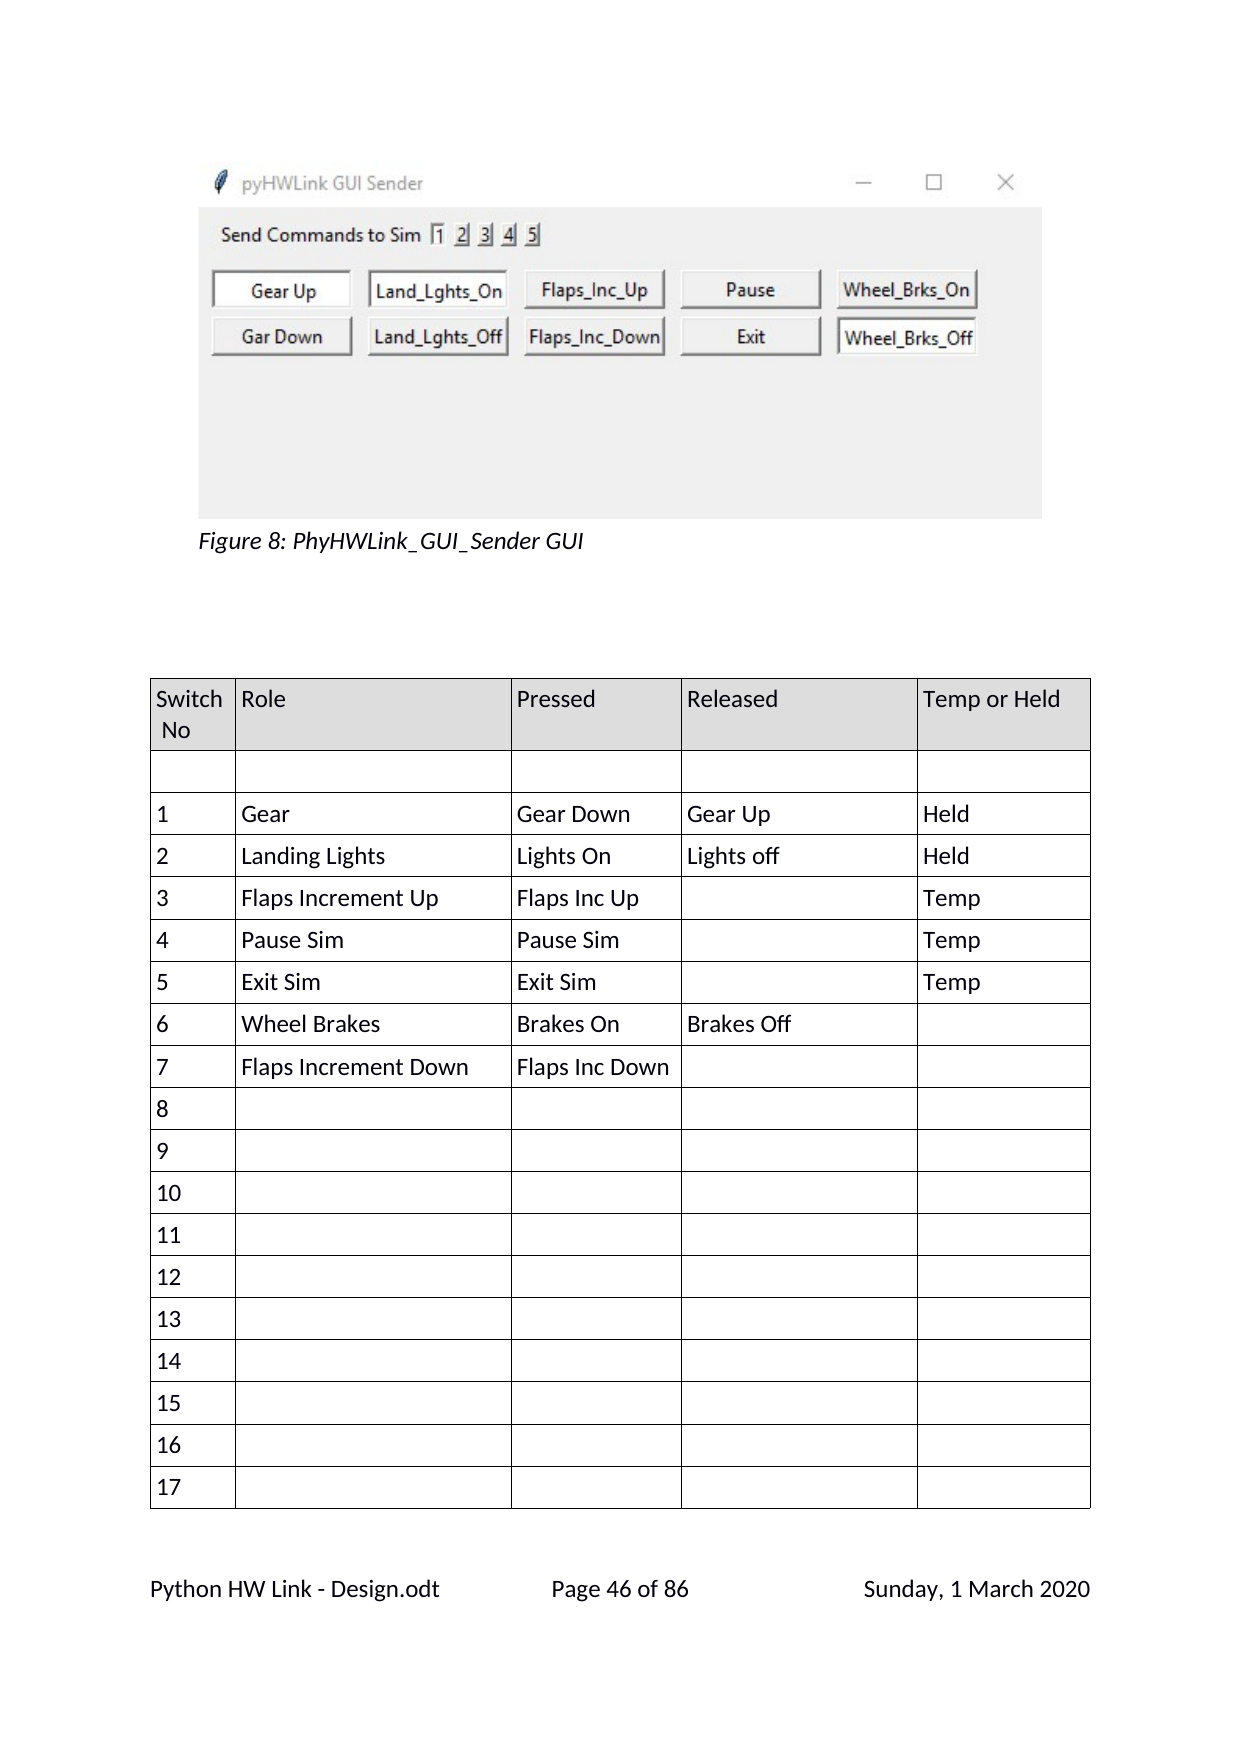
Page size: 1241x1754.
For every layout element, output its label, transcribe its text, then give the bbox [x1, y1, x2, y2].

table_cell 10 [151, 1172, 235, 1213]
table_cell [918, 1298, 1090, 1339]
table_cell 14 [151, 1340, 235, 1381]
table_cell Exit Sim [512, 962, 681, 1003]
table_cell Flaps Increment Down [236, 1046, 511, 1087]
table_cell [512, 751, 681, 792]
table_cell [236, 1172, 511, 1213]
table_cell Exit Sim [236, 962, 511, 1003]
table_header Temp or Held [918, 679, 1090, 750]
table_cell Wheel Brakes [236, 1004, 511, 1045]
table_cell [918, 1088, 1090, 1129]
table_cell Landing Lights [236, 835, 511, 876]
picture [198, 162, 1042, 519]
table_cell Temp [918, 877, 1090, 918]
table_cell 17 [151, 1467, 235, 1508]
table_cell Held [918, 793, 1090, 834]
table_cell [682, 1256, 917, 1297]
table_cell [918, 1004, 1090, 1045]
table_cell Flaps Increment Up [236, 877, 511, 918]
table_cell [512, 1425, 681, 1466]
table_cell 6 [151, 1004, 235, 1045]
table_cell [236, 1214, 511, 1255]
table_cell 11 [151, 1214, 235, 1255]
table_cell [512, 1256, 681, 1297]
table_cell 16 [151, 1425, 235, 1466]
table_cell Gear Up [682, 793, 917, 834]
table_cell [918, 1467, 1090, 1508]
table_cell Temp [918, 962, 1090, 1003]
table_cell [236, 1298, 511, 1339]
table_cell Flaps Inc Down [512, 1046, 681, 1087]
table_cell [236, 1382, 511, 1423]
table_cell Held [918, 835, 1090, 876]
table_cell [236, 1256, 511, 1297]
text Figure 8: PhyHWLink_GUI_Sender GUI [198, 519, 1042, 556]
table_cell [682, 1046, 917, 1087]
table_cell [682, 1214, 917, 1255]
table_cell [682, 962, 917, 1003]
table_cell 8 [151, 1088, 235, 1129]
table_header Pressed [512, 679, 681, 750]
table_cell 15 [151, 1382, 235, 1423]
table_cell Gear Down [512, 793, 681, 834]
table_cell 3 [151, 877, 235, 918]
table_cell [682, 1340, 917, 1381]
table_cell [918, 1172, 1090, 1213]
table_cell [512, 1130, 681, 1171]
table_cell [918, 1256, 1090, 1297]
table_cell [682, 1130, 917, 1171]
table_cell [682, 1172, 917, 1213]
table_cell [682, 1425, 917, 1466]
table_cell [236, 1088, 511, 1129]
table_cell Gear [236, 793, 511, 834]
table_cell [682, 1088, 917, 1129]
table_cell [918, 1425, 1090, 1466]
table_cell [512, 1088, 681, 1129]
table_cell [512, 1340, 681, 1381]
table_cell [918, 1382, 1090, 1423]
table_cell [512, 1172, 681, 1213]
table_cell 4 [151, 920, 235, 961]
table_header Released [682, 679, 917, 750]
table_cell 2 [151, 835, 235, 876]
table_cell Lights off [682, 835, 917, 876]
table_cell [236, 1340, 511, 1381]
table_cell 5 [151, 962, 235, 1003]
table_cell [236, 1130, 511, 1171]
table_cell Brakes Off [682, 1004, 917, 1045]
table_cell [918, 1214, 1090, 1255]
table_cell [682, 1382, 917, 1423]
table_cell Brakes On [512, 1004, 681, 1045]
table_cell Flaps Inc Up [512, 877, 681, 918]
table_cell Pause Sim [512, 920, 681, 961]
table_cell [236, 1467, 511, 1508]
table_cell 12 [151, 1256, 235, 1297]
table_cell [918, 1130, 1090, 1171]
table_header Role [236, 679, 511, 750]
table_cell Temp [918, 920, 1090, 961]
table_cell [512, 1214, 681, 1255]
table_cell 13 [151, 1298, 235, 1339]
table_cell [918, 1046, 1090, 1087]
table_cell [151, 751, 235, 792]
table_cell [682, 877, 917, 918]
table_cell [918, 1340, 1090, 1381]
table_cell 9 [151, 1130, 235, 1171]
table_header Switch No [151, 679, 235, 750]
table_cell Lights On [512, 835, 681, 876]
table_cell [512, 1467, 681, 1508]
table_cell [682, 1298, 917, 1339]
table_cell [236, 1425, 511, 1466]
table_cell [682, 1467, 917, 1508]
table_cell 1 [151, 793, 235, 834]
table_cell Pause Sim [236, 920, 511, 961]
table_cell [236, 751, 511, 792]
table_cell [918, 751, 1090, 792]
table_cell [682, 920, 917, 961]
table_cell [512, 1382, 681, 1423]
table_cell [682, 751, 917, 792]
table_cell 7 [151, 1046, 235, 1087]
table_cell [512, 1298, 681, 1339]
